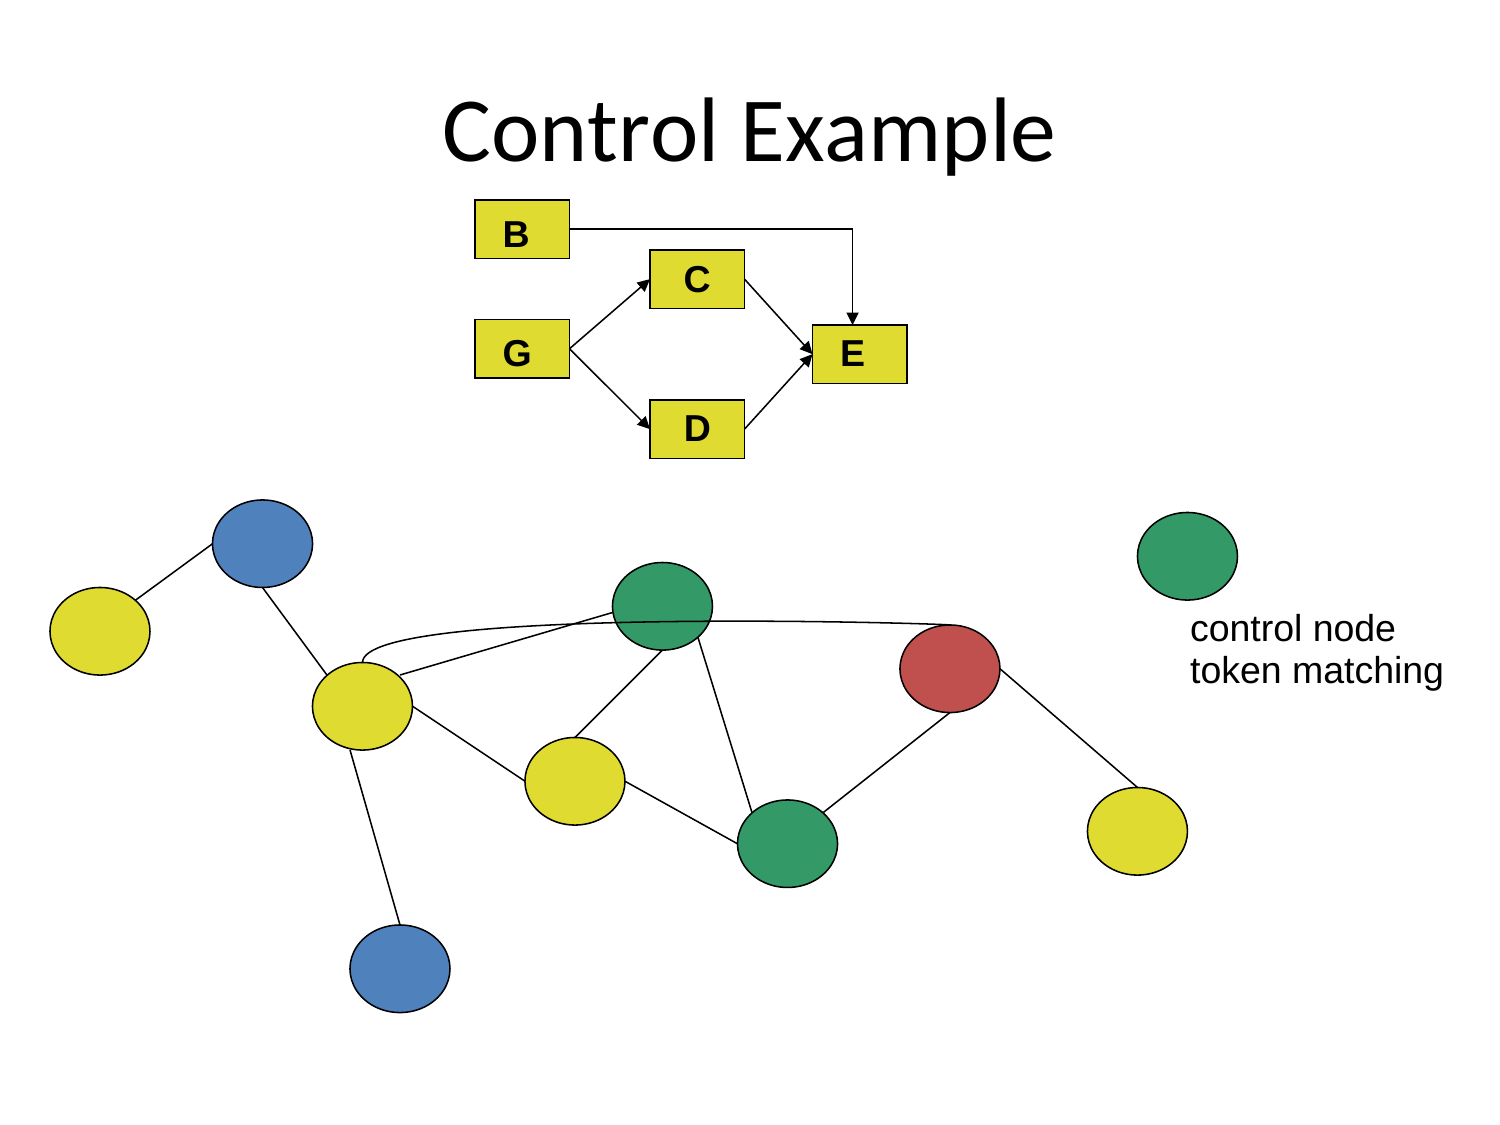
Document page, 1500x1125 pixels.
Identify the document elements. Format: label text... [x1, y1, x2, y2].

text_box [474, 200, 570, 259]
text_box [899, 625, 1000, 713]
text_box [1137, 512, 1238, 599]
text_box [650, 399, 745, 459]
text_box [349, 925, 451, 1013]
text_box [49, 587, 151, 676]
text_box D [637, 399, 726, 458]
text_box E [825, 324, 880, 383]
text_box [737, 799, 838, 888]
text_box [312, 662, 413, 751]
text_box [1087, 787, 1188, 876]
text_box control node token matching [1175, 599, 1459, 700]
text_box [212, 499, 313, 588]
title Control Example [75, 45, 1426, 233]
text_box B [487, 205, 545, 263]
text_box [812, 324, 907, 384]
text_box [612, 562, 713, 622]
text_box C [650, 249, 745, 309]
text_box [474, 319, 570, 378]
text_box [617, 623, 709, 651]
text_box [524, 737, 625, 826]
text_box G [487, 324, 547, 383]
